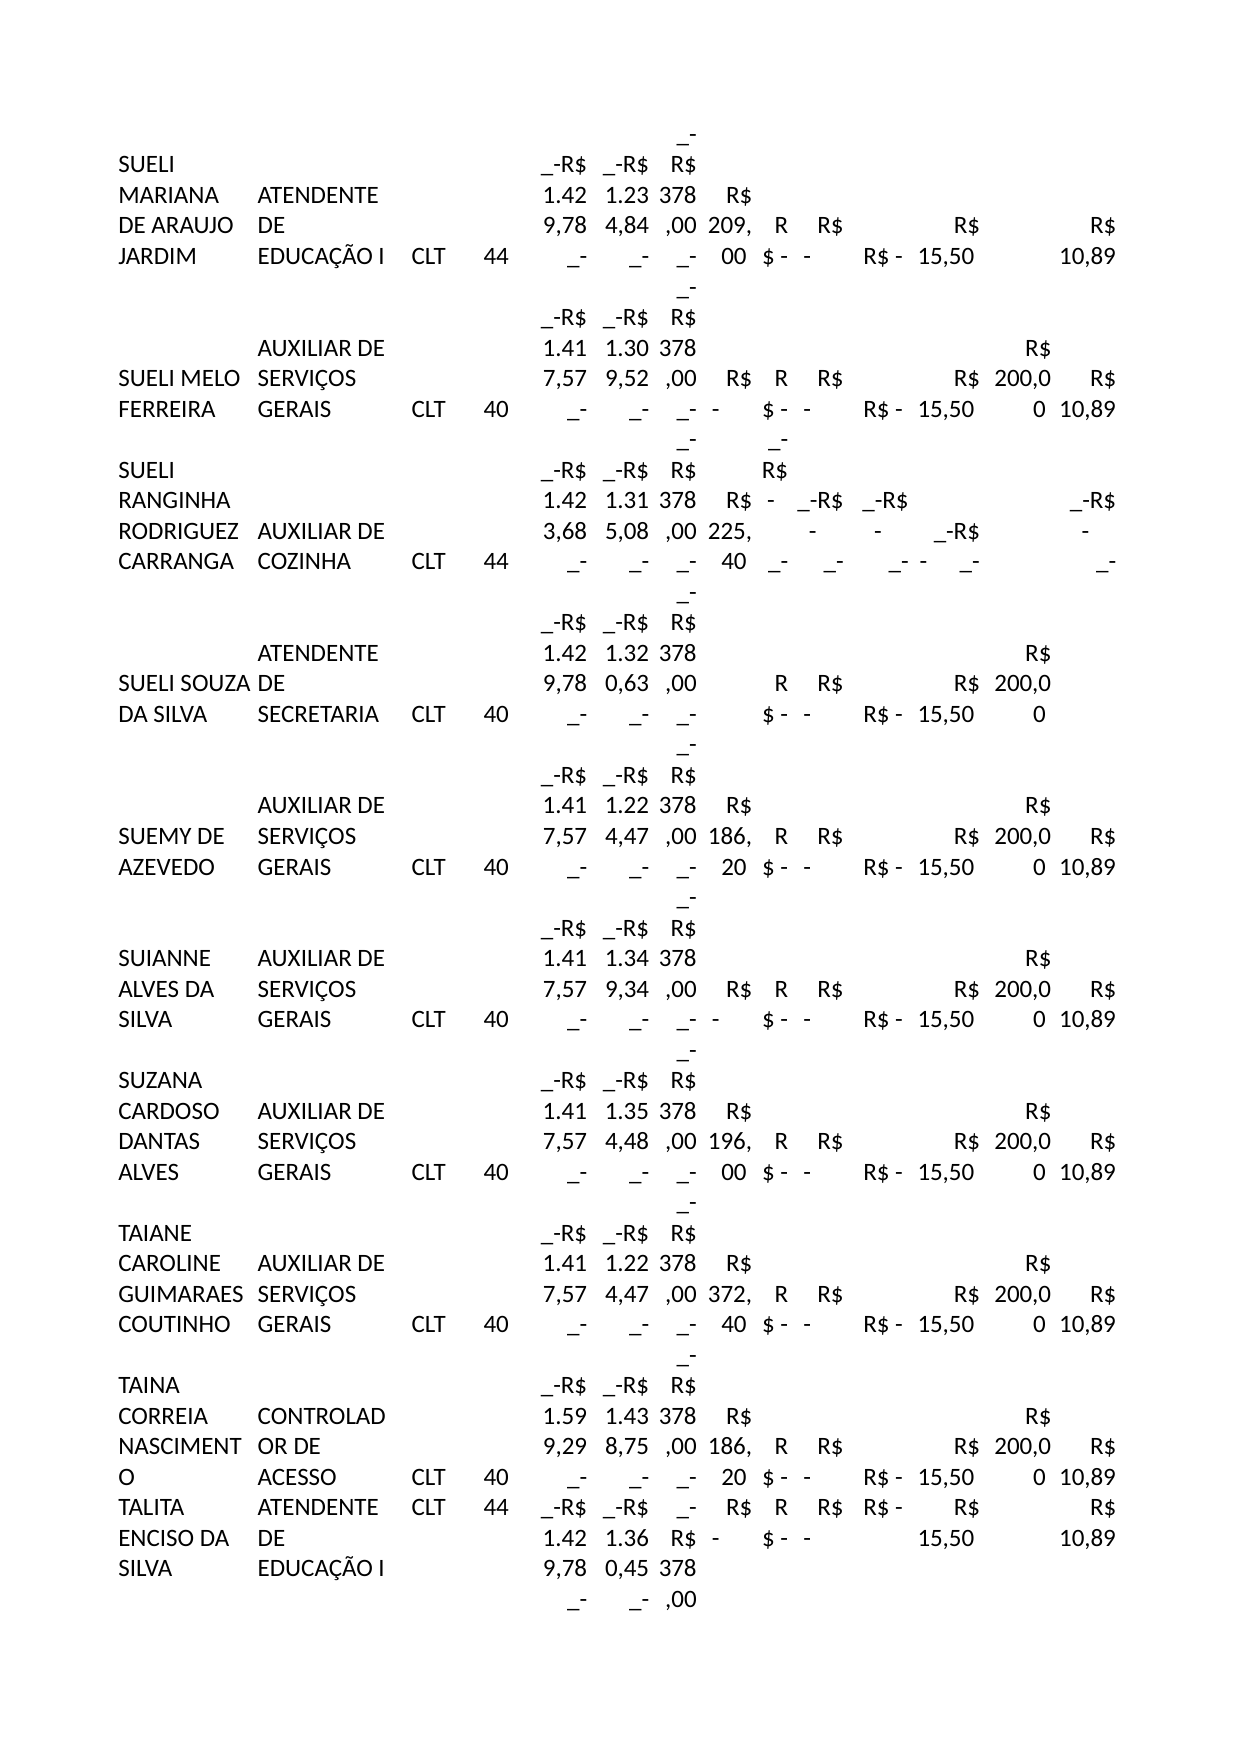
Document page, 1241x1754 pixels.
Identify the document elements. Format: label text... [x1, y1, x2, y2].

table_cell 40 [464, 1339, 528, 1492]
table_cell TAINA CORREIA NASCIMENTO [115, 1339, 254, 1492]
table_cell R$ 15,50 [911, 729, 983, 881]
table_cell R$ 15,50 [911, 576, 983, 728]
table_cell R$ - [846, 118, 911, 271]
table_cell _-R$ 1.417,57 _- [528, 1034, 590, 1186]
table_cell _-R$ - _- [846, 423, 911, 576]
table_cell 40 [464, 881, 528, 1034]
table_cell _-R$ - _- [755, 423, 791, 576]
table_cell R$ - [791, 271, 846, 423]
table_cell [1054, 576, 1119, 728]
table_cell TALITA ENCISO DA SILVA [115, 1492, 254, 1614]
table_cell R$ - [846, 1492, 911, 1614]
table_cell R$ - [700, 271, 755, 423]
table_cell _-R$ 378,00 _- [652, 576, 699, 728]
table_cell R$ 15,50 [911, 1339, 983, 1492]
table_cell R$ 10,89 [1054, 118, 1119, 271]
table_cell _-R$ - _- [911, 423, 983, 576]
table_cell _-R$ 378,00 _- [652, 1339, 699, 1492]
table_cell _-R$ 1.309,52 _- [590, 271, 652, 423]
table_cell _-R$ 1.417,57 _- [528, 1186, 590, 1339]
table_cell R$ - [846, 881, 911, 1034]
table_cell R$ 200,00 [983, 1339, 1054, 1492]
table_cell _-R$ 1.599,29 _- [528, 1339, 590, 1492]
table_cell R$ - [791, 1034, 846, 1186]
table_cell R$ 200,00 [983, 1034, 1054, 1186]
table_cell R$ - [791, 576, 846, 728]
table_cell R$ 200,00 [983, 271, 1054, 423]
table_cell ATENDENTE DE EDUCAÇÃO I [254, 118, 393, 271]
table_cell _-R$ 1.224,47 _- [590, 729, 652, 881]
table_cell 40 [464, 271, 528, 423]
table_cell R$ 186,20 [700, 1339, 755, 1492]
table_cell R$ - [846, 271, 911, 423]
table_cell R$ - [755, 1339, 791, 1492]
table_cell _-R$ 1.360,45 _- [590, 1492, 652, 1614]
table_cell R$ 225,40 [700, 423, 755, 576]
table_cell R$ - [846, 729, 911, 881]
table_cell R$ - [791, 881, 846, 1034]
table_cell SUELI MARIANA DE ARAUJO JARDIM [115, 118, 254, 271]
table_cell _-R$ 1.417,57 _- [528, 271, 590, 423]
table_cell _-R$ 378,00 _- [652, 271, 699, 423]
table_cell _-R$ - _- [791, 423, 846, 576]
table_cell 44 [464, 423, 528, 576]
table_cell _-R$ 378,00 _- [652, 881, 699, 1034]
table_cell _-R$ 1.354,48 _- [590, 1034, 652, 1186]
table_cell R$ 186,20 [700, 729, 755, 881]
table_cell ATENDENTE DE SECRETARIA [254, 576, 393, 728]
table_cell R$ 196,00 [700, 1034, 755, 1186]
table_cell AUXILIAR DE COZINHA [254, 423, 393, 576]
table_cell _-R$ 1.429,78 _- [528, 118, 590, 271]
table_cell R$ 15,50 [911, 271, 983, 423]
table_cell R$ 10,89 [1054, 1492, 1119, 1614]
table_cell SUELI MELO FERREIRA [115, 271, 254, 423]
table_cell CLT [393, 1339, 464, 1492]
table_cell [983, 423, 1054, 576]
table_cell R$ - [846, 1034, 911, 1186]
table_cell 44 [464, 118, 528, 271]
table_cell CLT [393, 1186, 464, 1339]
table_cell R$ - [755, 271, 791, 423]
table_cell SUIANNE ALVES DA SILVA [115, 881, 254, 1034]
table_cell CLT [393, 881, 464, 1034]
table_cell _-R$ 1.417,57 _- [528, 881, 590, 1034]
table_cell [700, 576, 755, 728]
table_cell R$ 10,89 [1054, 1339, 1119, 1492]
table_cell R$ 200,00 [983, 729, 1054, 881]
table_cell CLT [393, 576, 464, 728]
table_cell SUELI RANGINHA RODRIGUEZ CARRANGA [115, 423, 254, 576]
table_cell _-R$ - _- [1054, 423, 1119, 576]
table_cell R$ 10,89 [1054, 729, 1119, 881]
table_cell R$ - [791, 729, 846, 881]
table_cell _-R$ 1.349,34 _- [590, 881, 652, 1034]
table_cell _-R$ 1.429,78 _- [528, 1492, 590, 1614]
table_cell R$ - [791, 1339, 846, 1492]
table_cell R$ 10,89 [1054, 881, 1119, 1034]
table_cell R$ - [755, 1034, 791, 1186]
table_cell R$ 15,50 [911, 1186, 983, 1339]
table_cell _-R$ 378,00 _- [652, 729, 699, 881]
table_cell _-R$ 1.234,84 _- [590, 118, 652, 271]
table_cell _-R$ 378,00 _- [652, 423, 699, 576]
table_cell CONTROLADOR DE ACESSO [254, 1339, 393, 1492]
table_cell CLT [393, 729, 464, 881]
table_cell 40 [464, 1186, 528, 1339]
table_cell _-R$ 378,00 _- [652, 1186, 699, 1339]
table_cell _-R$ 378,00 _- [652, 118, 699, 271]
table_cell R$ - [700, 1492, 755, 1614]
table_cell _-R$ 1.423,68 _- [528, 423, 590, 576]
table_cell CLT [393, 118, 464, 271]
table_cell CLT [393, 1034, 464, 1186]
table_cell R$ - [755, 118, 791, 271]
table_cell R$ - [755, 576, 791, 728]
table_cell [983, 118, 1054, 271]
table_cell _-R$ 1.320,63 _- [590, 576, 652, 728]
table_cell TAIANE CAROLINE GUIMARAES COUTINHO [115, 1186, 254, 1339]
table_cell _-R$ 1.429,78 _- [528, 576, 590, 728]
table_cell R$ - [846, 1339, 911, 1492]
table_cell R$ - [755, 1186, 791, 1339]
table_cell 44 [464, 1492, 528, 1614]
table_cell SUZANA CARDOSO DANTAS ALVES [115, 1034, 254, 1186]
table_cell SUELI SOUZA DA SILVA [115, 576, 254, 728]
table_cell _-R$ 378,00 _- [652, 1034, 699, 1186]
table_cell R$ - [791, 1186, 846, 1339]
table_cell R$ 15,50 [911, 1492, 983, 1614]
table_cell AUXILIAR DE SERVIÇOS GERAIS [254, 1034, 393, 1186]
table_cell R$ 200,00 [983, 576, 1054, 728]
table_cell 40 [464, 576, 528, 728]
table_cell R$ 15,50 [911, 118, 983, 271]
table_cell AUXILIAR DE SERVIÇOS GERAIS [254, 881, 393, 1034]
table_cell R$ 15,50 [911, 1034, 983, 1186]
table_cell R$ 209,00 [700, 118, 755, 271]
table_cell _-R$ 378,00 [652, 1492, 699, 1614]
table_cell ATENDENTE DE EDUCAÇÃO I [254, 1492, 393, 1614]
table_cell R$ - [846, 576, 911, 728]
table_cell R$ 15,50 [911, 881, 983, 1034]
table_cell R$ - [791, 1492, 846, 1614]
table_cell AUXILIAR DE SERVIÇOS GERAIS [254, 271, 393, 423]
table_cell _-R$ 1.417,57 _- [528, 729, 590, 881]
table_cell AUXILIAR DE SERVIÇOS GERAIS [254, 1186, 393, 1339]
table_cell R$ 10,89 [1054, 271, 1119, 423]
table_cell R$ - [791, 118, 846, 271]
table_cell R$ - [755, 881, 791, 1034]
table_cell R$ - [755, 1492, 791, 1614]
table_cell R$ - [755, 729, 791, 881]
table_cell R$ 10,89 [1054, 1034, 1119, 1186]
table_cell 40 [464, 729, 528, 881]
table_cell [983, 1492, 1054, 1614]
table_cell R$ - [846, 1186, 911, 1339]
table_cell _-R$ 1.438,75 _- [590, 1339, 652, 1492]
table_cell SUEMY DE AZEVEDO [115, 729, 254, 881]
table_cell R$ 10,89 [1054, 1186, 1119, 1339]
table_cell R$ 200,00 [983, 881, 1054, 1034]
table_cell _-R$ 1.224,47 _- [590, 1186, 652, 1339]
table_cell CLT [393, 423, 464, 576]
table_cell CLT [393, 1492, 464, 1614]
table_cell _-R$ 1.315,08 _- [590, 423, 652, 576]
table_cell 40 [464, 1034, 528, 1186]
table_cell R$ 372,40 [700, 1186, 755, 1339]
table_cell CLT [393, 271, 464, 423]
table_cell AUXILIAR DE SERVIÇOS GERAIS [254, 729, 393, 881]
table_cell R$ - [700, 881, 755, 1034]
table_cell R$ 200,00 [983, 1186, 1054, 1339]
